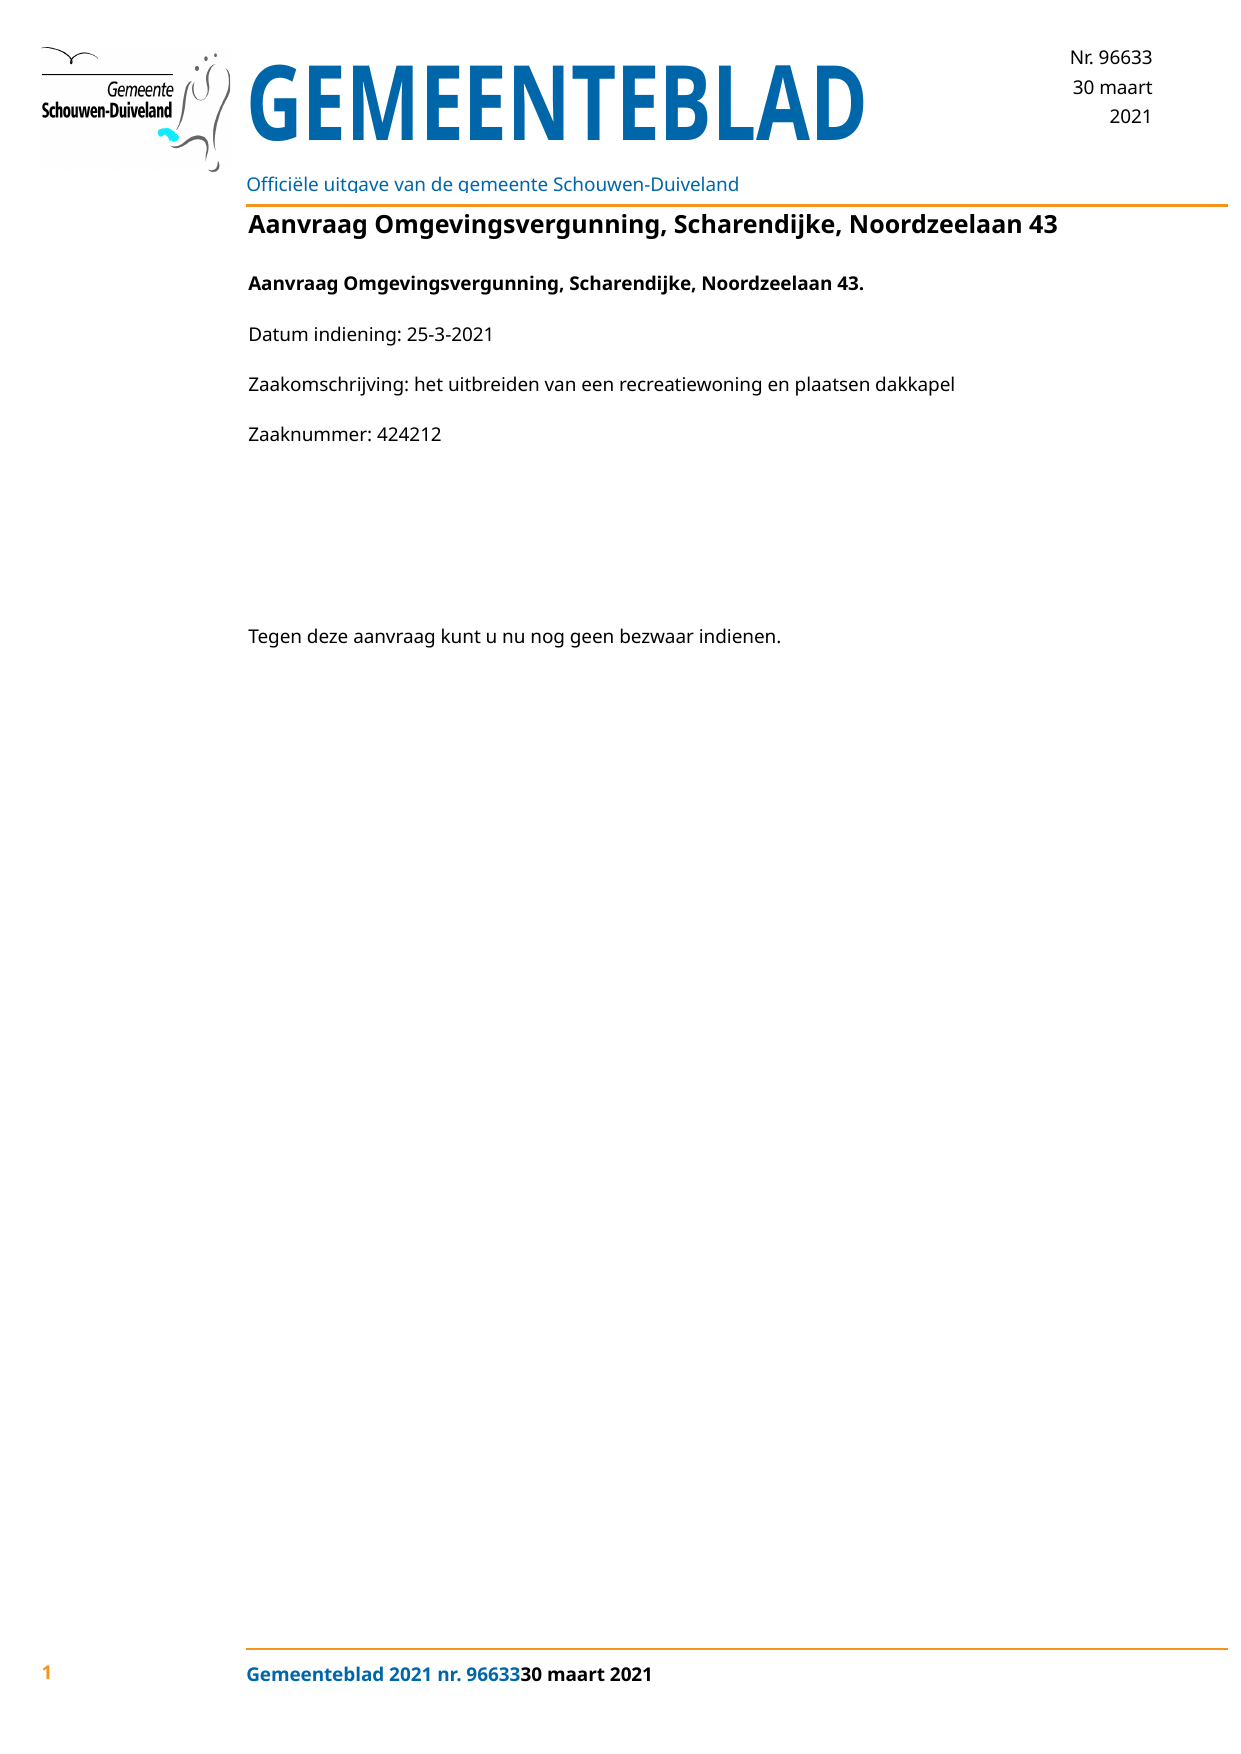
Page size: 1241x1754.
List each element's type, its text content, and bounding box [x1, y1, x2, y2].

text Aanvraag Omgevingsvergunning, Scharendijke, Noordzeelaan 43. [248, 270, 1152, 296]
text Zaaknummer: 424212 [248, 422, 1152, 447]
text Zaakomschrijving: het uitbreiden van een recreatiewoning en plaatsen dakkapel [248, 371, 1152, 397]
text Aanvraag Omgevingsvergunning, Scharendijke, Noordzeelaan 43 [248, 207, 1152, 241]
text Tegen deze aanvraag kunt u nu nog geen bezwaar indienen. [248, 623, 1152, 649]
text Datum indiening: 25-3-2021 [248, 321, 1152, 346]
picture [41, 47, 231, 172]
